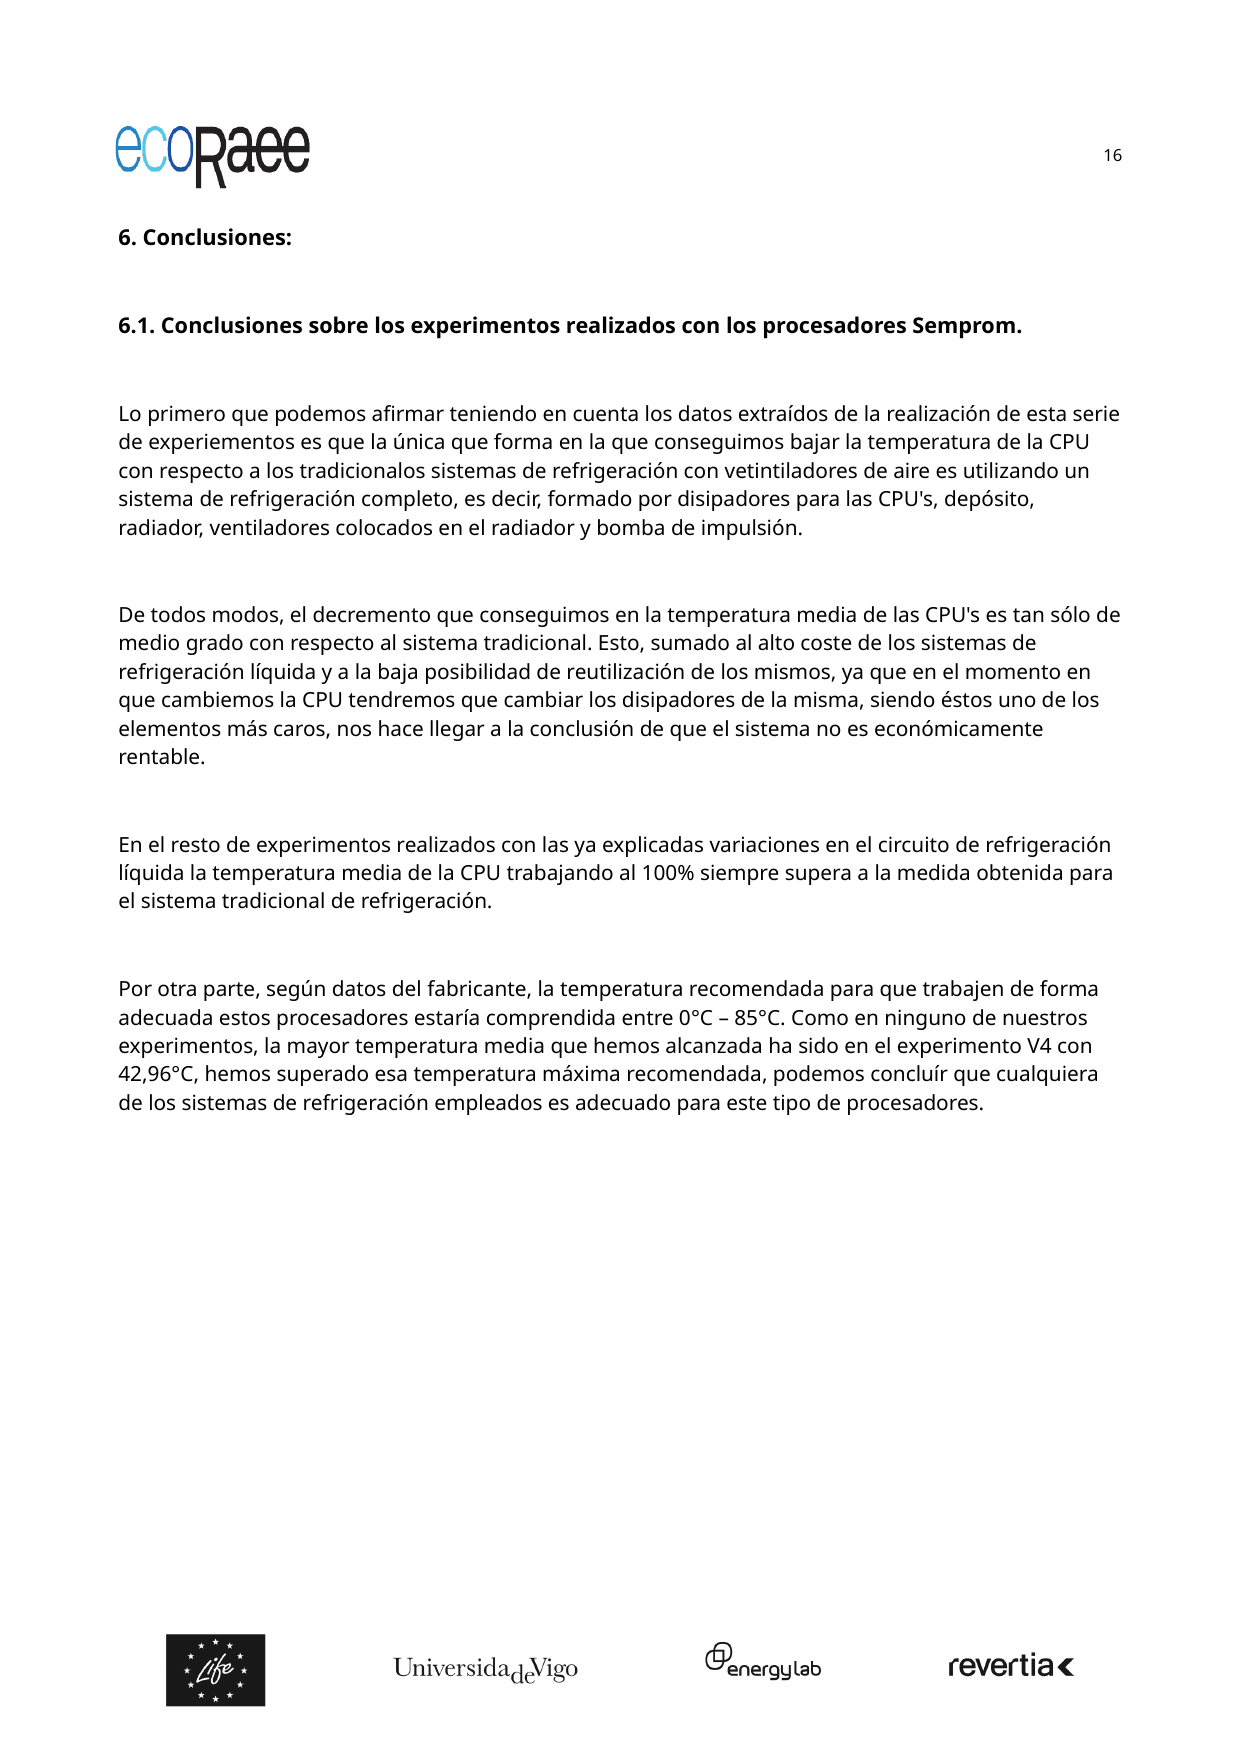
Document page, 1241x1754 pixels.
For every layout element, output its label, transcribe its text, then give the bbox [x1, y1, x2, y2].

text 6. Conclusiones: [118, 221, 1122, 251]
text Por otra parte, según datos del fabricante, la temperatura recomendada para que trabajen de forma adecuada estos procesadores estaría comprendida entre 0°C – 85°C. Como en ninguno de nuestros experimentos, la mayor temperatura media que hemos alcanzada ha sido en el experimento V4 con 42,96°C, hemos superado esa temperatura máxima recomendada, podemos concluír que cualquiera de los sistemas de refrigeración empleados es adecuado para este tipo de procesadores. [118, 974, 1122, 1116]
picture [118, 1514, 1123, 1754]
text De todos modos, el decremento que conseguimos en la temperatura media de las CPU's es tan sólo de medio grado con respecto al sistema tradicional. Esto, sumado al alto coste de los sistemas de refrigeración líquida y a la baja posibilidad de reutilización de los mismos, ya que en el momento en que cambiemos la CPU tendremos que cambiar los disipadores de la misma, siendo éstos uno de los elementos más caros, nos hace llegar a la conclusión de que el sistema no es económicamente rentable. [118, 600, 1122, 771]
text En el resto de experimentos realizados con las ya explicadas variaciones en el circuito de refrigeración líquida la temperatura media de la CPU trabajando al 100% siempre supera a la medida obtenida para el sistema tradicional de refrigeración. [118, 830, 1122, 915]
text Lo primero que podemos afirmar teniendo en cuenta los datos extraídos de la realización de esta serie de experiementos es que la única que forma en la que conseguimos bajar la temperatura de la CPU con respecto a los tradicionalos sistemas de refrigeración con vetintiladores de aire es utilizando un sistema de refrigeración completo, es decir, formado por disipadores para las CPU's, depósito, radiador, ventiladores colocados en el radiador y bomba de impulsión. [118, 399, 1122, 541]
text 6.1. Conclusiones sobre los experimentos realizados con los procesadores Semprom. [118, 310, 1122, 340]
picture [114, 124, 311, 190]
